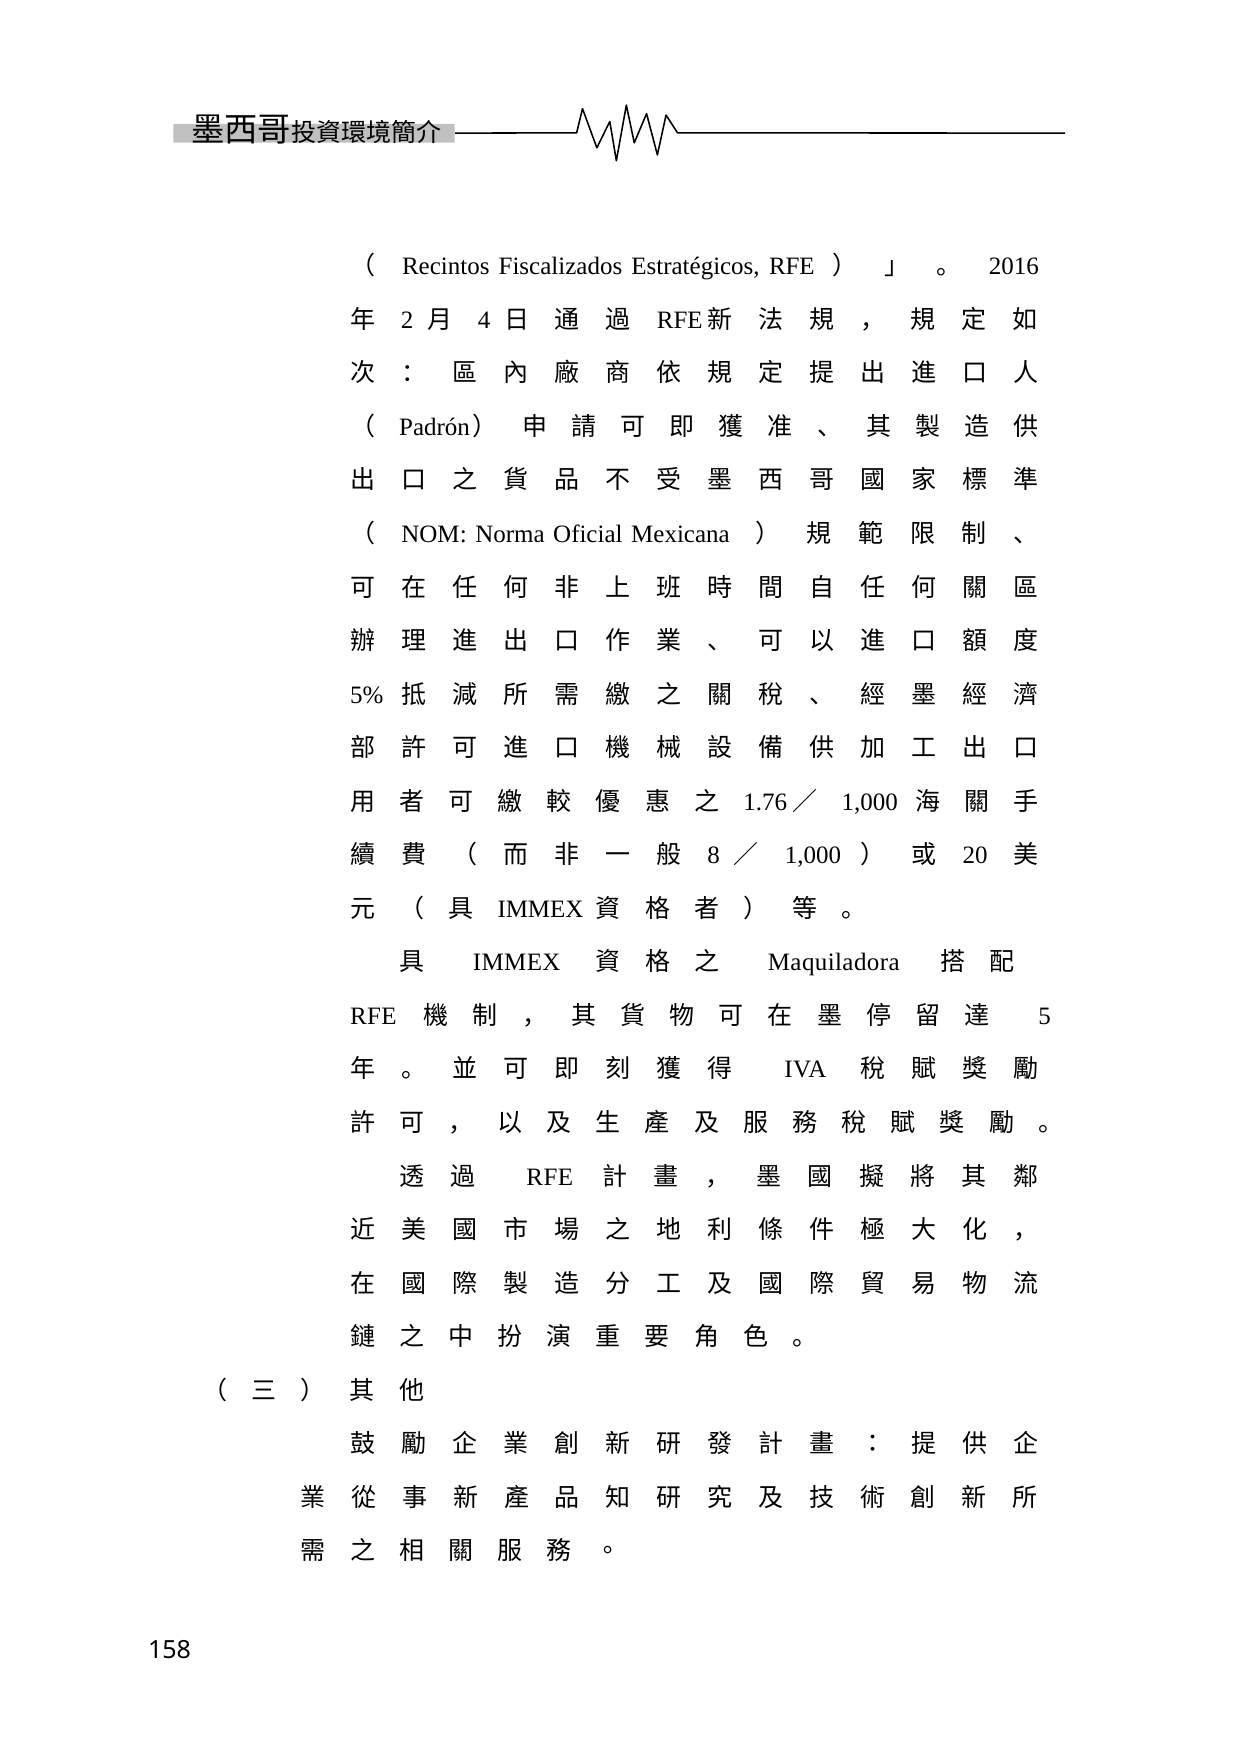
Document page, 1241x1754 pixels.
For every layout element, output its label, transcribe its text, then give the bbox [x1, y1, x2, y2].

text 透過RFE計畫，墨國擬將其鄰近美國市場之地利條件極大化，在國際製造分工及國際貿易物流鏈之中扮演重要角色。 [325, 1147, 1063, 1362]
text （Recintos Fiscalizados Estratégicos, RFE）」。2016年2月4日通過RFE新法規，規定如次：區內廠商依規定提出進口人（Padrón）申請可即獲准、其製造供出口之貨品不受墨西哥國家標準（NOM: Norma Oficial Mexicana）規範限制、可在任何非上班時間自任何關區辦理進出口作業、可以進口額度5%抵減所需繳之關稅、經墨經濟部許可進口機械設備供加工出口用者可繳較優惠之1.76／1,000海關手續費（而非一般8／1,000）或20美元（具IMMEX資格者）等。 [325, 237, 1063, 933]
text 具IMMEX資格之Maquiladora搭配RFE機制，其貨物可在墨停留達5年。並可即刻獲得IVA稅賦獎勵許可，以及生產及服務稅賦獎勵。 [325, 933, 1063, 1147]
text 鼓勵企業創新研發計畫：提供企業從事新產品知研究及技術創新所需之相關服務。 [276, 1415, 1063, 1576]
text （三）其他 [202, 1362, 1063, 1415]
